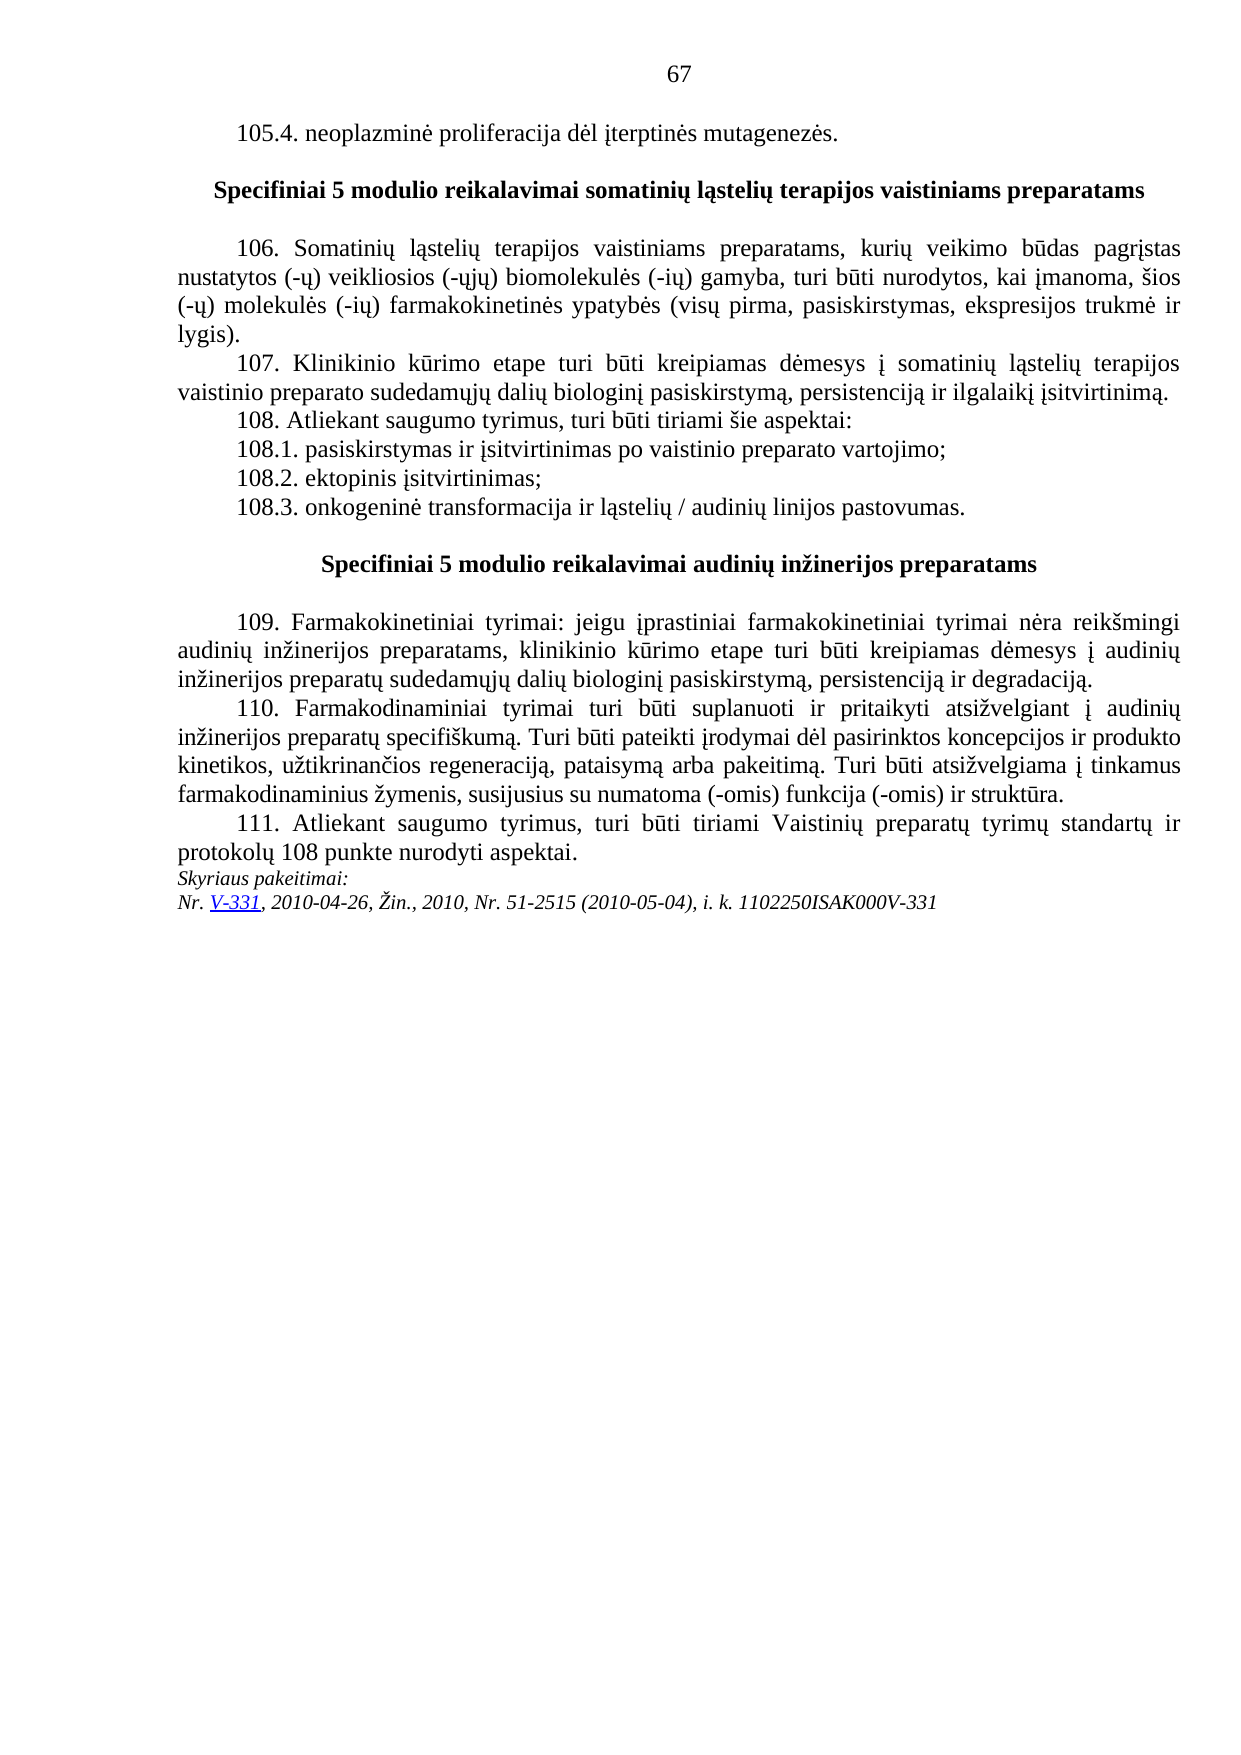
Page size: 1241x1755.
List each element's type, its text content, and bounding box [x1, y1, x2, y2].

text 111. Atliekant saugumo tyrimus, turi būti tiriami Vaistinių preparatų tyrimų standartų ir protokolų 108 punkte nurodyti aspektai. [177, 808, 1181, 866]
text Specifiniai 5 modulio reikalavimai audinių inžinerijos preparatams [177, 549, 1181, 578]
text 108.1. pasiskirstymas ir įsitvirtinimas po vaistinio preparato vartojimo; [177, 434, 1181, 463]
text 109. Farmakokinetiniai tyrimai: jeigu įprastiniai farmakokinetiniai tyrimai nėra reikšmingi audinių inžinerijos preparatams, klinikinio kūrimo etape turi būti kreipiamas dėmesys į audinių inžinerijos preparatų sudedamųjų dalių biologinį pasiskirstymą, persistenciją ir degradaciją. [177, 607, 1181, 693]
text 108.3. onkogeninė transformacija ir ląstelių / audinių linijos pastovumas. [177, 492, 1181, 521]
text Specifiniai 5 modulio reikalavimai somatinių ląstelių terapijos vaistiniams preparatams [177, 176, 1181, 204]
text 105.4. neoplazminė proliferacija dėl įterptinės mutagenezės. [177, 118, 1181, 147]
text 107. Klinikinio kūrimo etape turi būti kreipiamas dėmesys į somatinių ląstelių terapijos vaistinio preparato sudedamųjų dalių biologinį pasiskirstymą, persistenciją ir ilgalaikį įsitvirtinimą. [177, 348, 1181, 406]
text 106. Somatinių ląstelių terapijos vaistiniams preparatams, kurių veikimo būdas pagrįstas nustatytos (-ų) veikliosios (-ųjų) biomolekulės (-ių) gamyba, turi būti nurodytos, kai įmanoma, šios (-ų) molekulės (-ių) farmakokinetinės ypatybės (visų pirma, pasiskirstymas, ekspresijos trukmė ir lygis). [177, 233, 1181, 348]
text Nr. V-331, 2010-04-26, Žin., 2010, Nr. 51-2515 (2010-05-04), i. k. 1102250ISAK000V-331 [177, 890, 1181, 914]
text 108. Atliekant saugumo tyrimus, turi būti tiriami šie aspektai: [177, 406, 1181, 434]
text 108.2. ektopinis įsitvirtinimas; [177, 463, 1181, 492]
text 110. Farmakodinaminiai tyrimai turi būti suplanuoti ir pritaikyti atsižvelgiant į audinių inžinerijos preparatų specifiškumą. Turi būti pateikti įrodymai dėl pasirinktos koncepcijos ir produkto kinetikos, užtikrinančios regeneraciją, pataisymą arba pakeitimą. Turi būti atsižvelgiama į tinkamus farmakodinaminius žymenis, susijusius su numatoma (-omis) funkcija (-omis) ir struktūra. [177, 693, 1181, 808]
text Skyriaus pakeitimai: [177, 866, 1181, 890]
